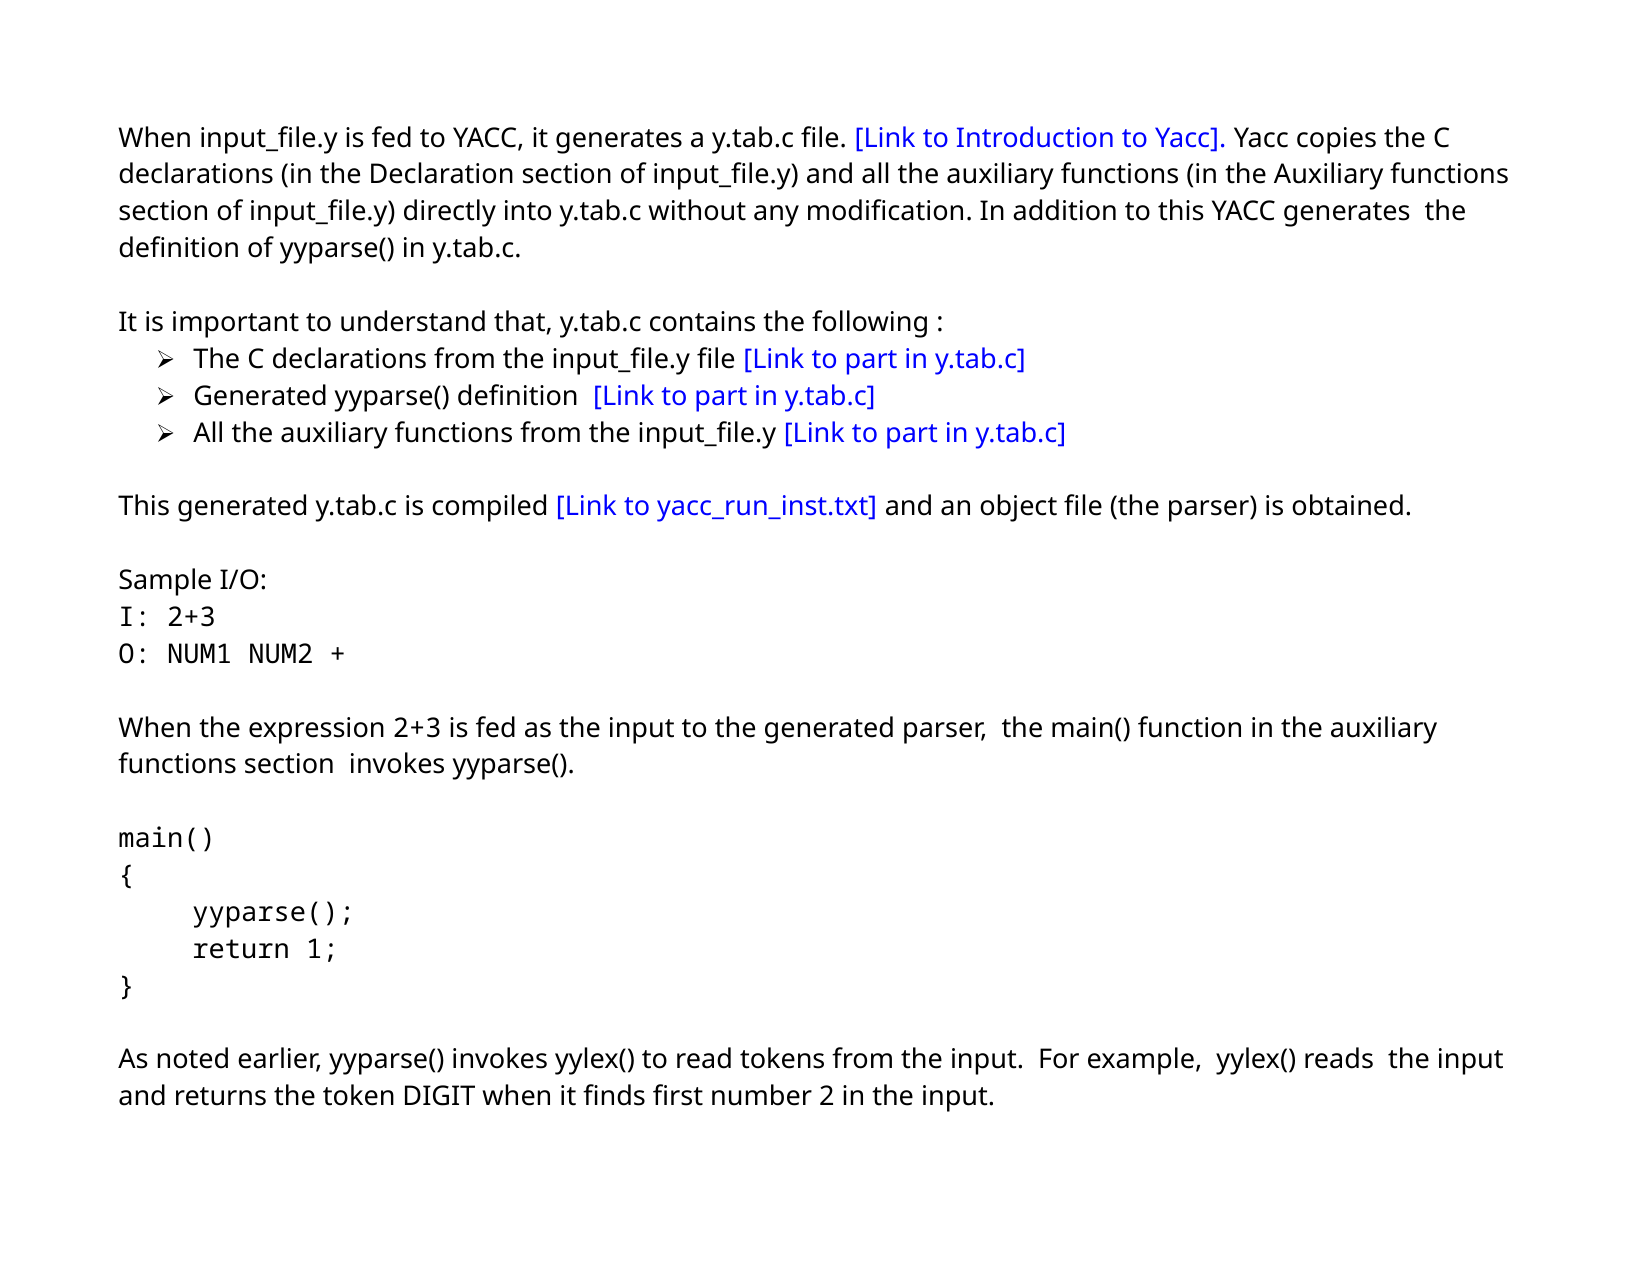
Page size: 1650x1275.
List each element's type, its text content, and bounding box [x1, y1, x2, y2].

text When the expression 2+3 is fed as the input to the generated parser, the main() function in the auxiliary functions section invokes yyparse(). [118, 708, 1532, 782]
text } [118, 966, 1532, 1003]
text main() [118, 819, 1532, 856]
text return 1; [118, 929, 1532, 966]
text { [118, 856, 1532, 892]
list All the auxiliary functions from the input_file.y [Link to part in y.tab.c] [156, 413, 1532, 450]
text When input_file.y is fed to YACC, it generates a y.tab.c file. [Link to Introduction to Yacc]. Yacc copies the C declarations (in the Declaration section of input_file.y) and all the auxiliary functions (in the Auxiliary functions section of input_file.y) directly into y.tab.c without any modification. In addition to this YACC generates the definition of yyparse() in y.tab.c. [118, 118, 1532, 266]
text Sample I/O: [118, 561, 1532, 597]
text As noted earlier, yyparse() invokes yylex() to read tokens from the input. For example, yylex() reads the input and returns the token DIGIT when it finds first number 2 in the input. [118, 1040, 1532, 1114]
text O: NUM1 NUM2 + [118, 634, 1532, 671]
text It is important to understand that, y.tab.c contains the following : [118, 302, 1532, 339]
list The C declarations from the input_file.y file [Link to part in y.tab.c] [156, 339, 1532, 376]
list Generated yyparse() definition [Link to part in y.tab.c] [156, 376, 1532, 413]
text yyparse(); [118, 892, 1532, 929]
text This generated y.tab.c is compiled [Link to yacc_run_inst.txt] and an object file (the parser) is obtained. [118, 487, 1532, 524]
text I: 2+3 [118, 597, 1532, 634]
